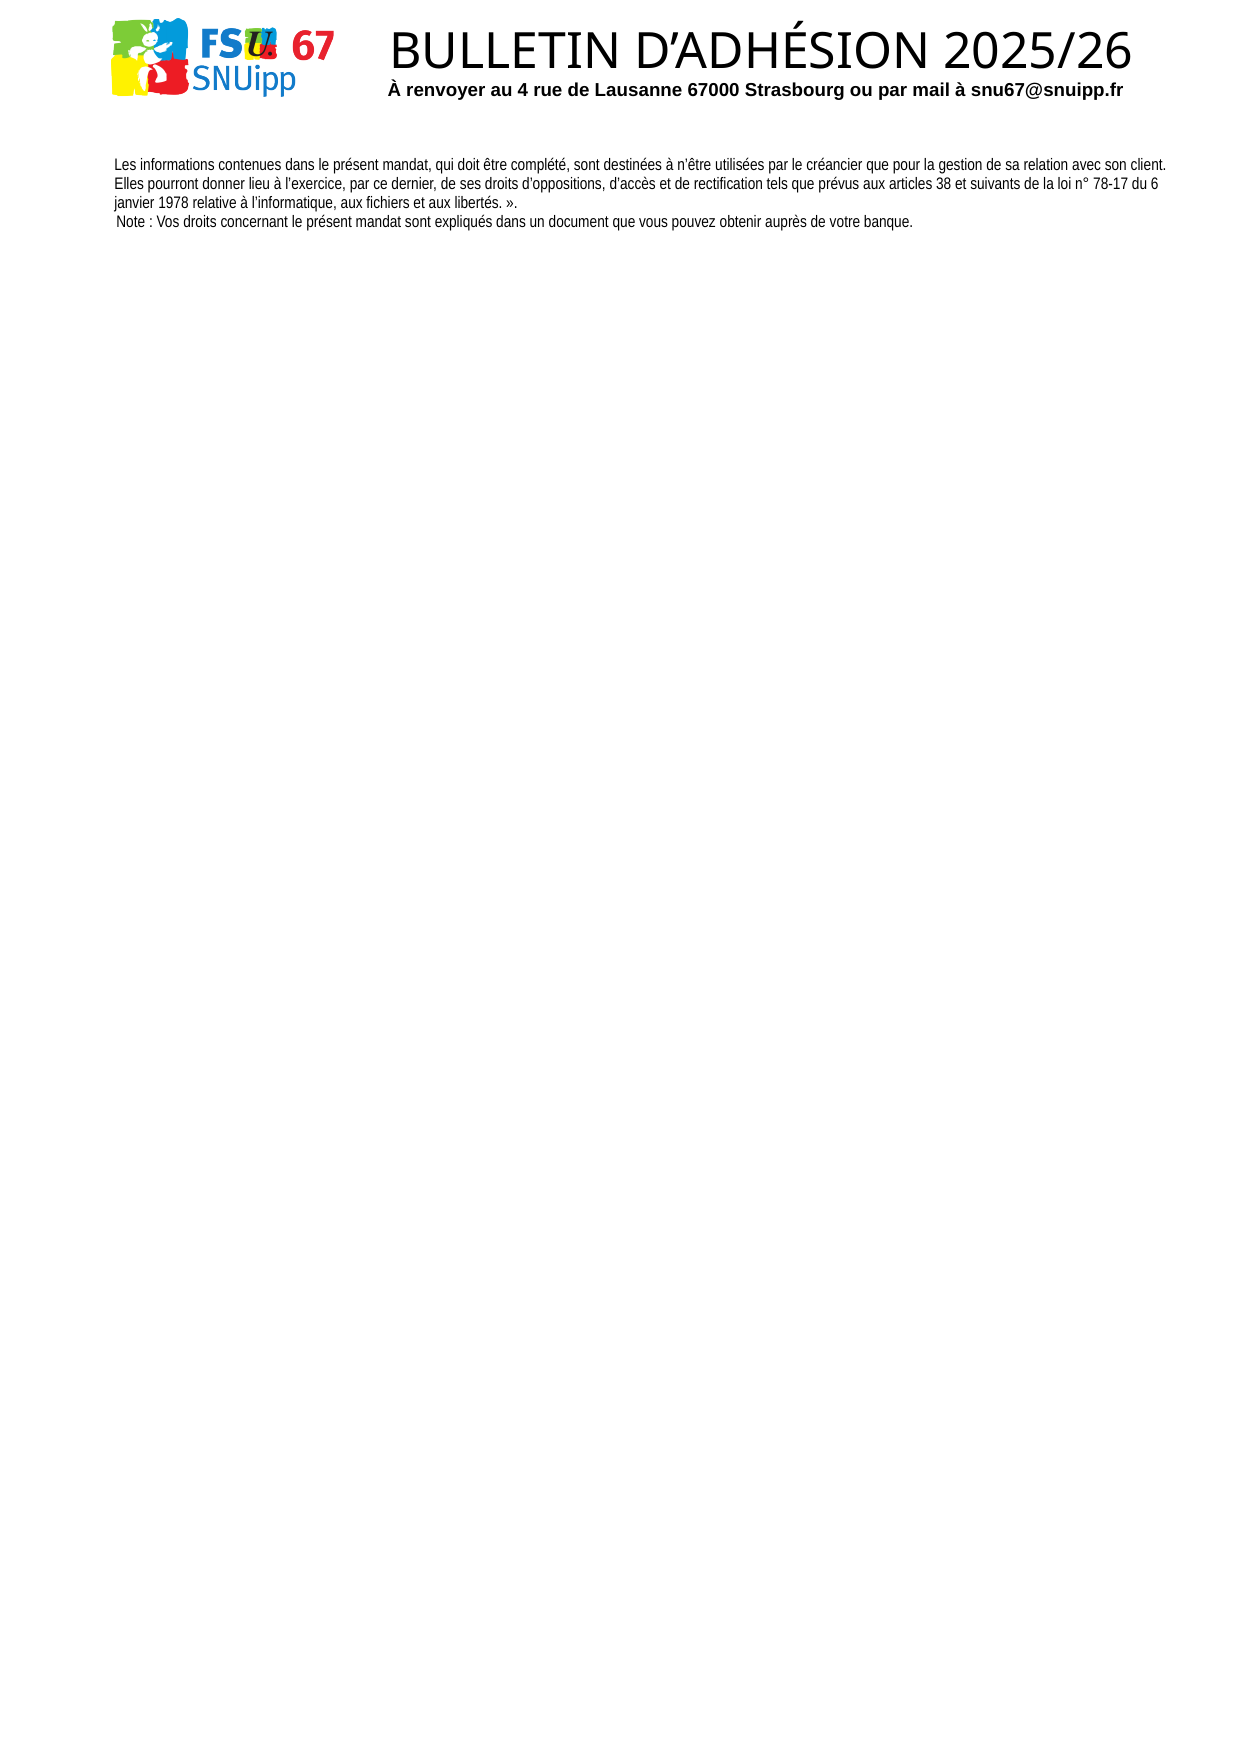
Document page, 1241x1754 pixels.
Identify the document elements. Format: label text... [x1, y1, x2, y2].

text Les informations contenues dans le présent mandat, qui doit être complété, sont destinées à n’être utilisées par le créancier que pour la gestion de sa relation avec son client. Elles pourront donner lieu à l’exercice, par ce dernier, de ses droits d’oppositions, d’accès et de rectification tels que prévus aux articles 38 et suivants de la loi n° 78-17 du 6 janvier 1978 relative à l’informatique, aux fichiers et aux libertés. ». [114, 154, 1178, 212]
text Note : Vos droits concernant le présent mandat sont expliqués dans un document que vous pouvez obtenir auprès de votre banque. [116, 212, 1173, 231]
picture [160, 18, 175, 22]
picture [111, 18, 334, 97]
